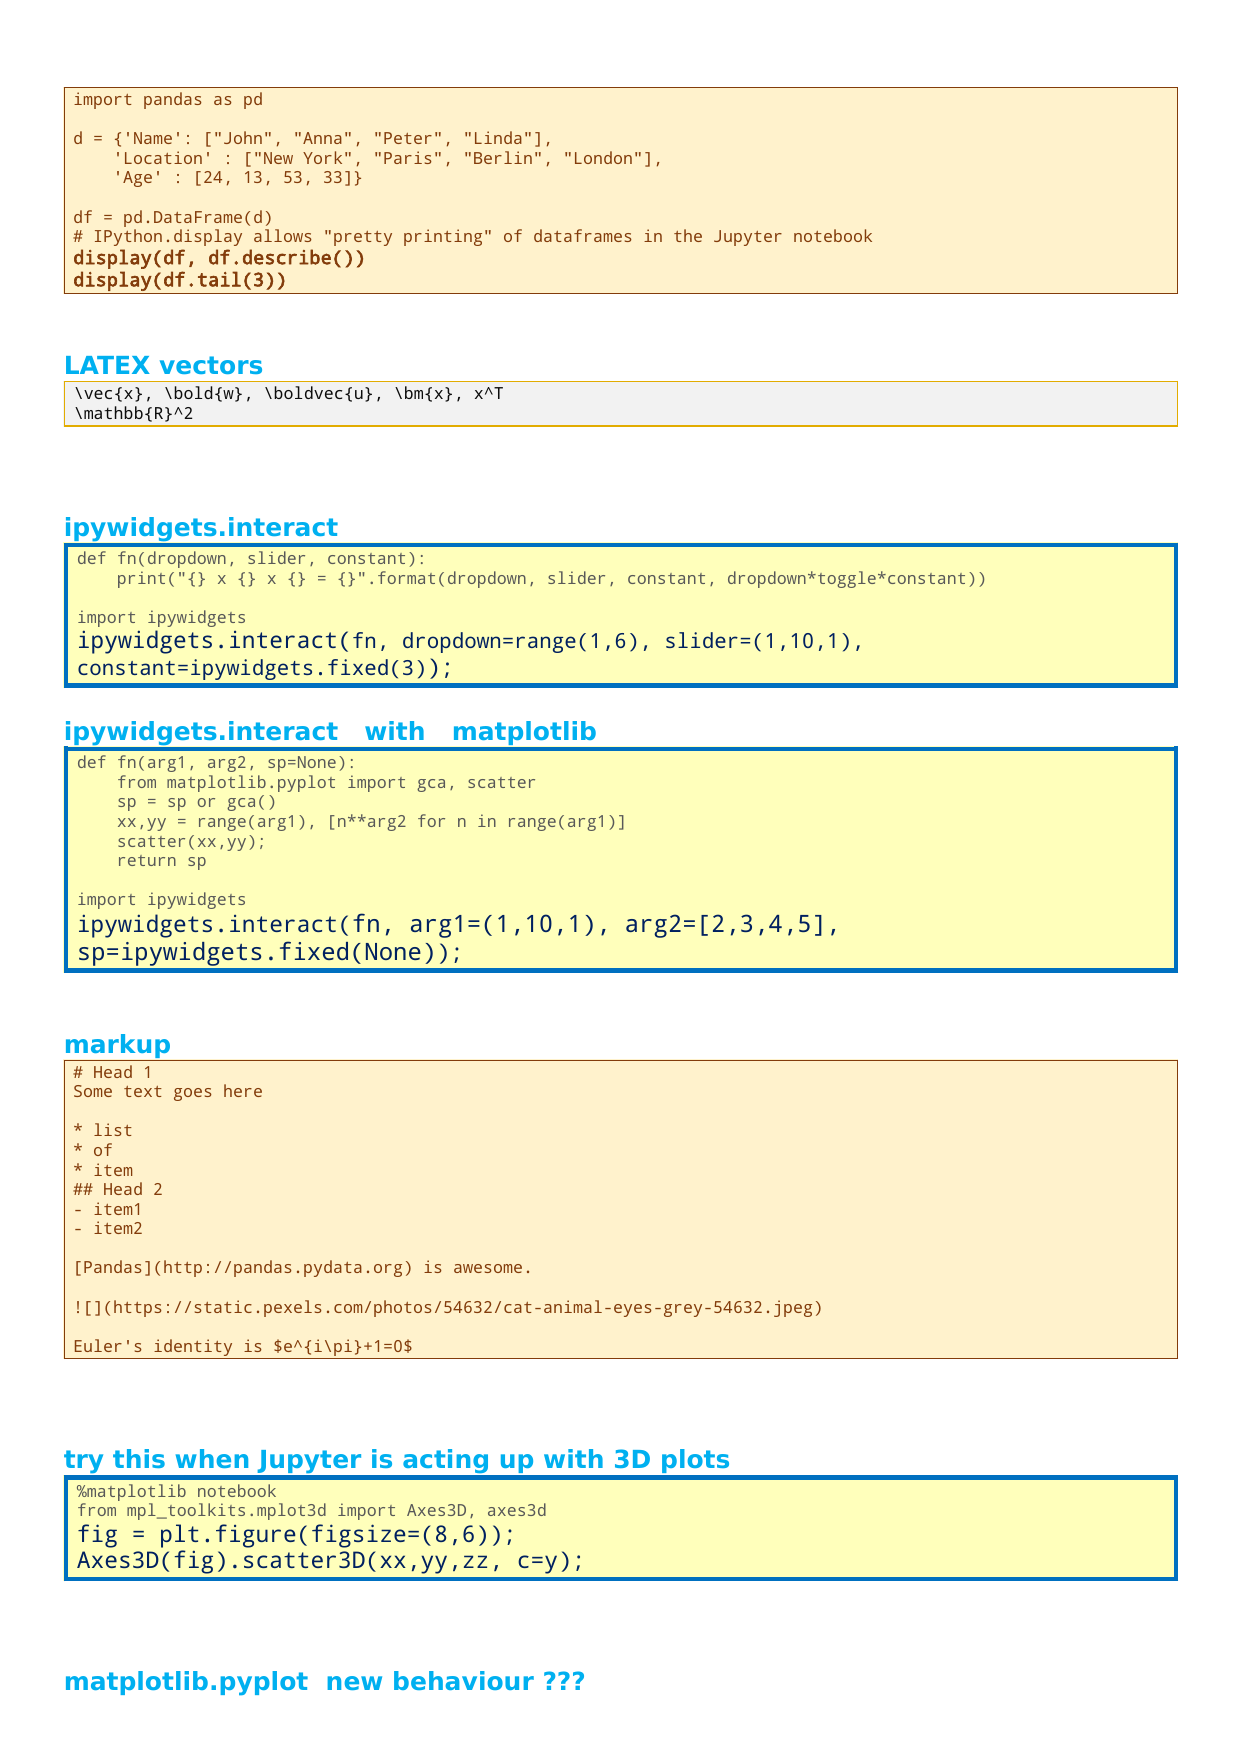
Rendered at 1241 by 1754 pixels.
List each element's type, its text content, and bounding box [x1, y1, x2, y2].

text \mathbb{R}^2 [65, 400, 1177, 425]
text # IPython.display allows "pretty printing" of dataframes in the Jupyter notebook [65, 224, 1177, 244]
text import ipywidgets [68, 883, 1174, 903]
text Axes3D(fig).scatter3D(xx,yy,zz, c=y); [68, 1541, 1174, 1577]
text ipywidgets.interact(fn, arg1=(1,10,1), arg2=[2,3,4,5], sp=ipywidgets.fixed(None)); [68, 903, 1174, 968]
text scatter(xx,yy); [68, 825, 1174, 844]
text Some text goes here [65, 1079, 1177, 1099]
text def fn(dropdown, slider, constant): [68, 547, 1174, 562]
text \vec{x}, \bold{w}, \boldvec{u}, \bm{x}, x^T [65, 382, 1177, 400]
text * list [65, 1118, 1177, 1138]
text xx,yy = range(arg1), [n**arg2 for n in range(arg1)] [68, 805, 1174, 825]
text - item1 [65, 1197, 1177, 1216]
text df = pd.DataFrame(d) [65, 204, 1177, 224]
text [Pandas](http://pandas.pydata.org) is awesome. [65, 1255, 1177, 1275]
text from mpl_toolkits.mplot3d import Axes3D, axes3d [68, 1494, 1174, 1514]
text sp = sp or gca() [68, 786, 1174, 805]
text d = {'Name': ["John", "Anna", "Peter", "Linda"], [65, 126, 1177, 146]
text display(df, df.describe()) [65, 244, 1177, 266]
text ipywidgets.interact(fn, dropdown=range(1,6), slider=(1,10,1), constant=ipywidgets.fixed(3)); [68, 621, 1174, 683]
text 'Age' : [24, 13, 53, 33]} [65, 165, 1177, 185]
title matplotlib.pyplot new behaviour ??? [63, 1668, 1178, 1697]
title ipywidgets.interact with matplotlib [63, 717, 1178, 746]
text def fn(arg1, arg2, sp=None): [68, 751, 1174, 766]
text 'Location' : ["New York", "Paris", "Berlin", "London"], [65, 146, 1177, 165]
text - item2 [65, 1216, 1177, 1236]
text ![](https://static.pexels.com/photos/54632/cat-animal-eyes-grey-54632.jpeg) [65, 1294, 1177, 1314]
text import pandas as pd [65, 88, 1177, 107]
text from matplotlib.pyplot import gca, scatter [68, 766, 1174, 786]
title ipywidgets.interact [63, 513, 1178, 542]
title try this when Jupyter is acting up with 3D plots [63, 1446, 1178, 1475]
text return sp [68, 844, 1174, 864]
text print("{} x {} x {} = {}".format(dropdown, slider, constant, dropdown*toggle*constant)) [68, 562, 1174, 582]
text %matplotlib notebook [68, 1480, 1174, 1494]
text * item [65, 1157, 1177, 1177]
text * of [65, 1138, 1177, 1157]
text import ipywidgets [68, 601, 1174, 621]
text Euler's identity is $e^{i\pi}+1=0$ [65, 1334, 1177, 1358]
text # Head 1 [65, 1061, 1177, 1079]
text ## Head 2 [65, 1177, 1177, 1197]
title LATEX vectors [63, 351, 1178, 381]
title markup [63, 1030, 1178, 1059]
text fig = plt.figure(figsize=(8,6)); [68, 1514, 1174, 1541]
text display(df.tail(3)) [65, 266, 1177, 293]
